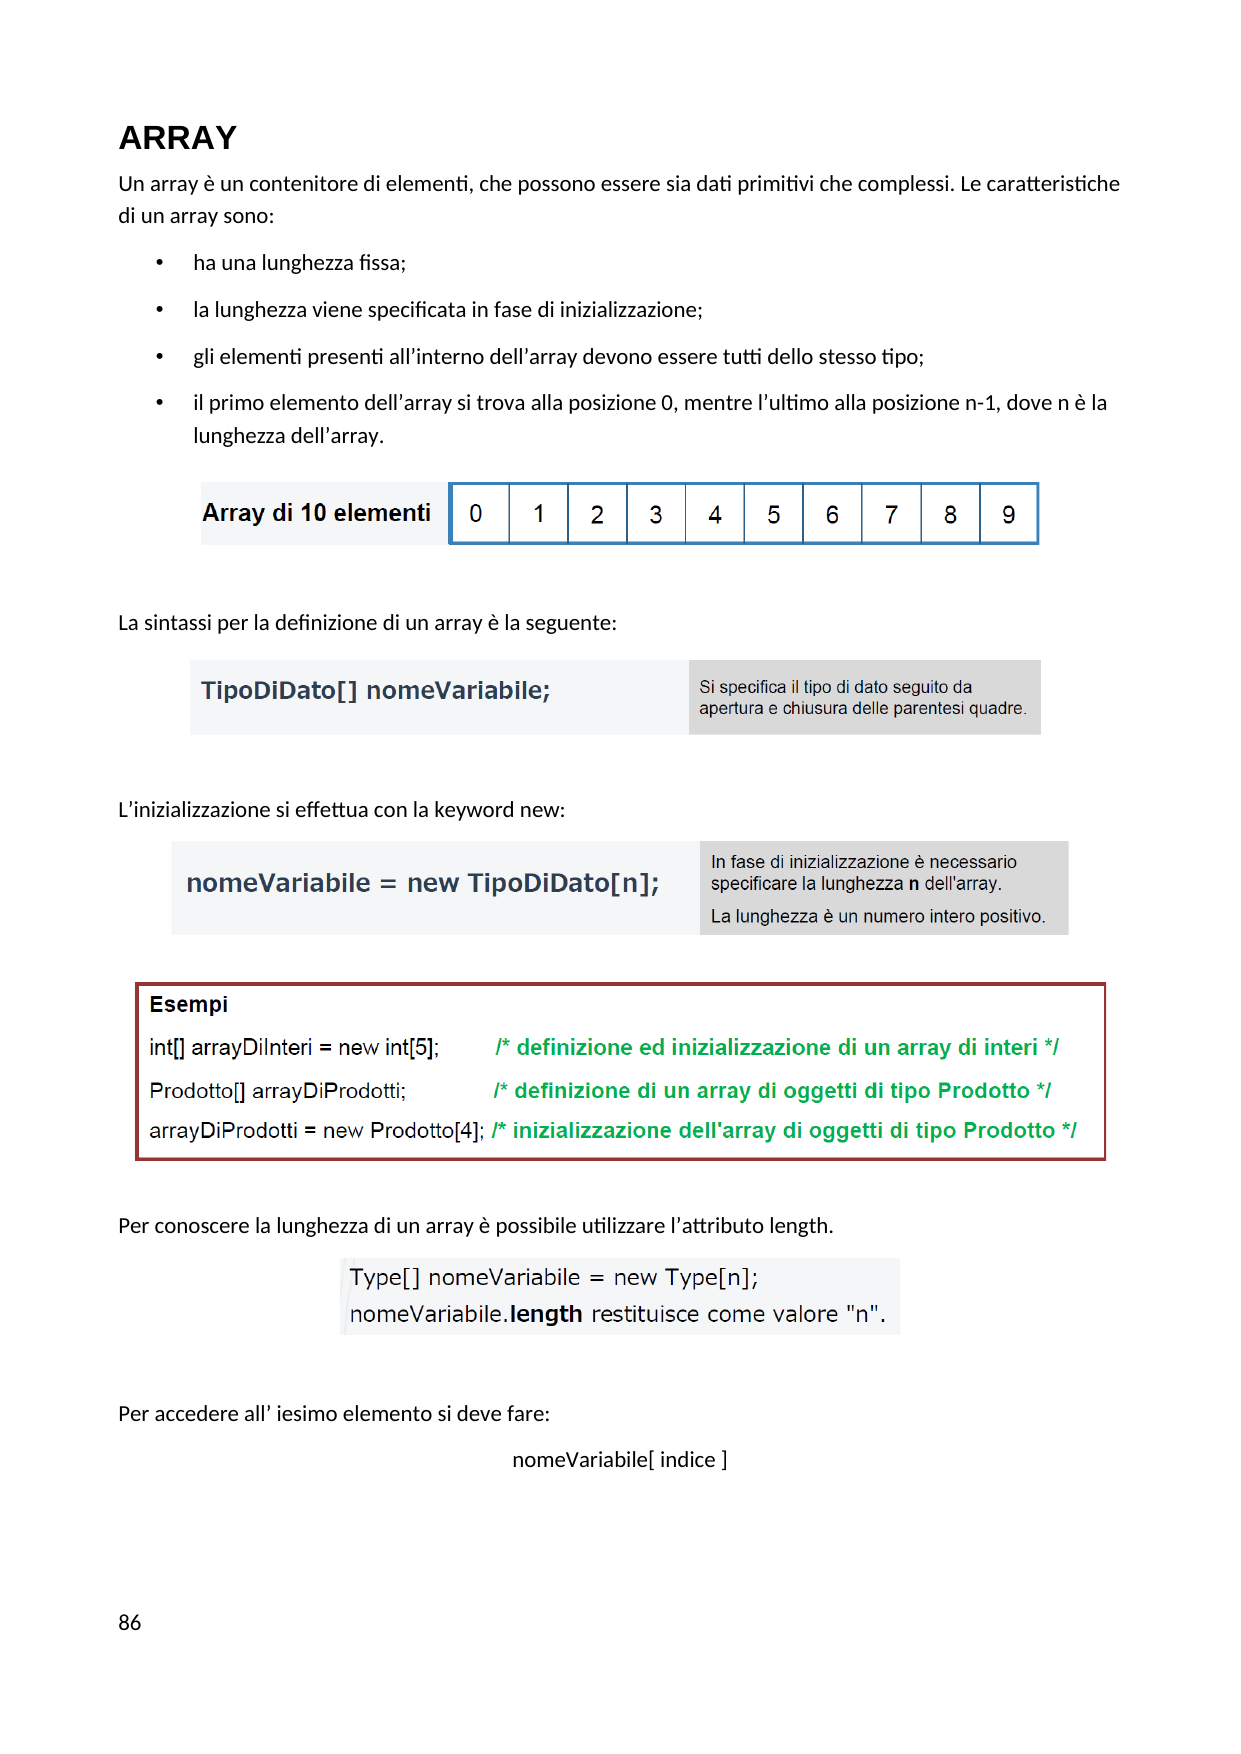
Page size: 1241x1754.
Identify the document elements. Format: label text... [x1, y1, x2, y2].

text L’inizializzazione si effettua con la keyword new: [118, 795, 1122, 823]
text Un array è un contenitore di elementi, che possono essere sia dati primitivi che complessi. Le caratteristiche di un array sono: [118, 169, 1122, 229]
list il primo elemento dell’array si trova alla posizione 0, mentre l’ultimo alla posizione n-1, dove n è la lunghezza dell’array. [156, 388, 1122, 449]
text nomeVariabile[ indice ] [118, 1445, 1122, 1473]
picture [190, 660, 1041, 735]
picture [339, 1258, 901, 1335]
text Per conoscere la lunghezza di un array è possibile utilizzare l’attributo length. [118, 1212, 1122, 1239]
picture [171, 841, 1069, 935]
text Per accedere all’ iesimo elemento si deve fare: [118, 1399, 1122, 1427]
subtitle ARRAY [118, 118, 1122, 157]
list gli elementi presenti all’interno dell’array devono essere tutti dello stesso tipo; [156, 342, 1122, 370]
text La sintassi per la definizione di un array è la seguente: [118, 608, 1122, 636]
list ha una lunghezza fissa; [156, 248, 1122, 276]
list la lunghezza viene specificata in fase di inizializzazione; [156, 295, 1122, 323]
picture [200, 482, 1040, 545]
picture [134, 982, 1107, 1161]
